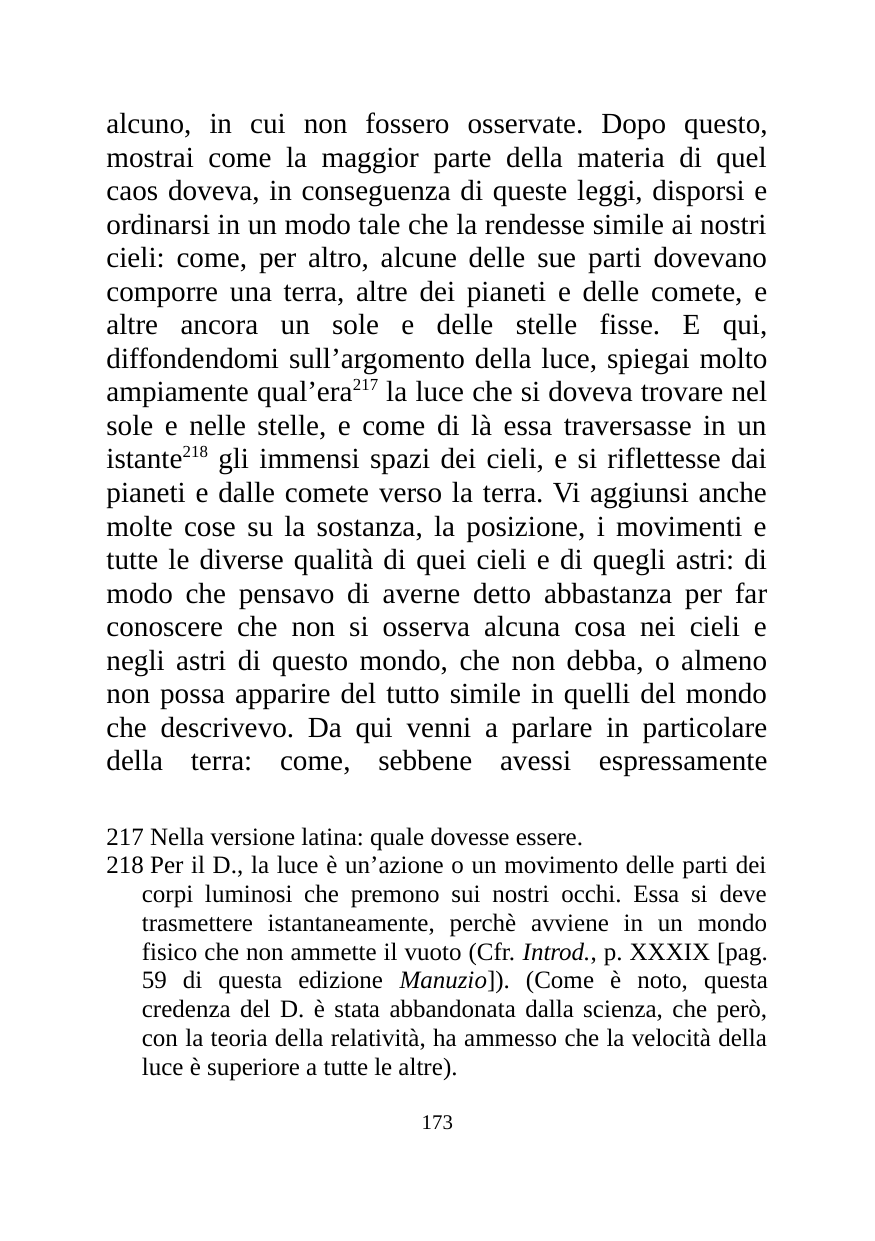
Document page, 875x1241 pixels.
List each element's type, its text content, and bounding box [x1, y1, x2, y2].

text Per il D., la luce è un’azione o un movimento delle parti dei corpi luminosi che premono sui nostri occhi. Essa si deve trasmettere istantaneamente, perchè avviene in un mondo fisico che non ammette il vuoto (Cfr. Introd., p. XXXIX [pag. 58 di questa edizione Manuzio]). (Come è noto, questa credenza del D. è stata abbandonata dalla scienza, che però, con la teoria della relatività, ha ammesso che la velocità della luce è superiore a tutte le altre). [106, 850, 768, 1080]
text alcuno, in cui non fossero osservate. Dopo questo, mostrai come la maggior parte della materia di quel caos doveva, in conseguenza di queste leggi, disporsi e ordinarsi in un modo tale che la rendesse simile ai nostri cieli: come, per altro, alcune delle sue parti dovevano comporre una terra, altre dei pianeti e delle comete, e altre ancora un sole e delle stelle fisse. E qui, diffondendomi sull’argomento della luce, spiegai molto ampiamente qual’era la luce che si doveva trovare nel sole e nelle stelle, e come di là essa traversasse in un istante gli immensi spazi dei cieli, e si riflettesse dai pianeti e dalle comete verso la terra. Vi aggiunsi anche molte cose su la sostanza, la posizione, i movimenti e tutte le diverse qualità di quei cieli e di quegli astri: di modo che pensavo di averne detto abbastanza per far conoscere che non si osserva alcuna cosa nei cieli e negli astri di questo mondo, che non debba, o almeno non possa apparire del tutto simile in quelli del mondo che descrivevo. Da qui venni a parlare in particolare della terra: come, sebbene avessi espressamente [106, 106, 768, 777]
text Nella versione latina: quale dovesse essere. [106, 822, 768, 850]
